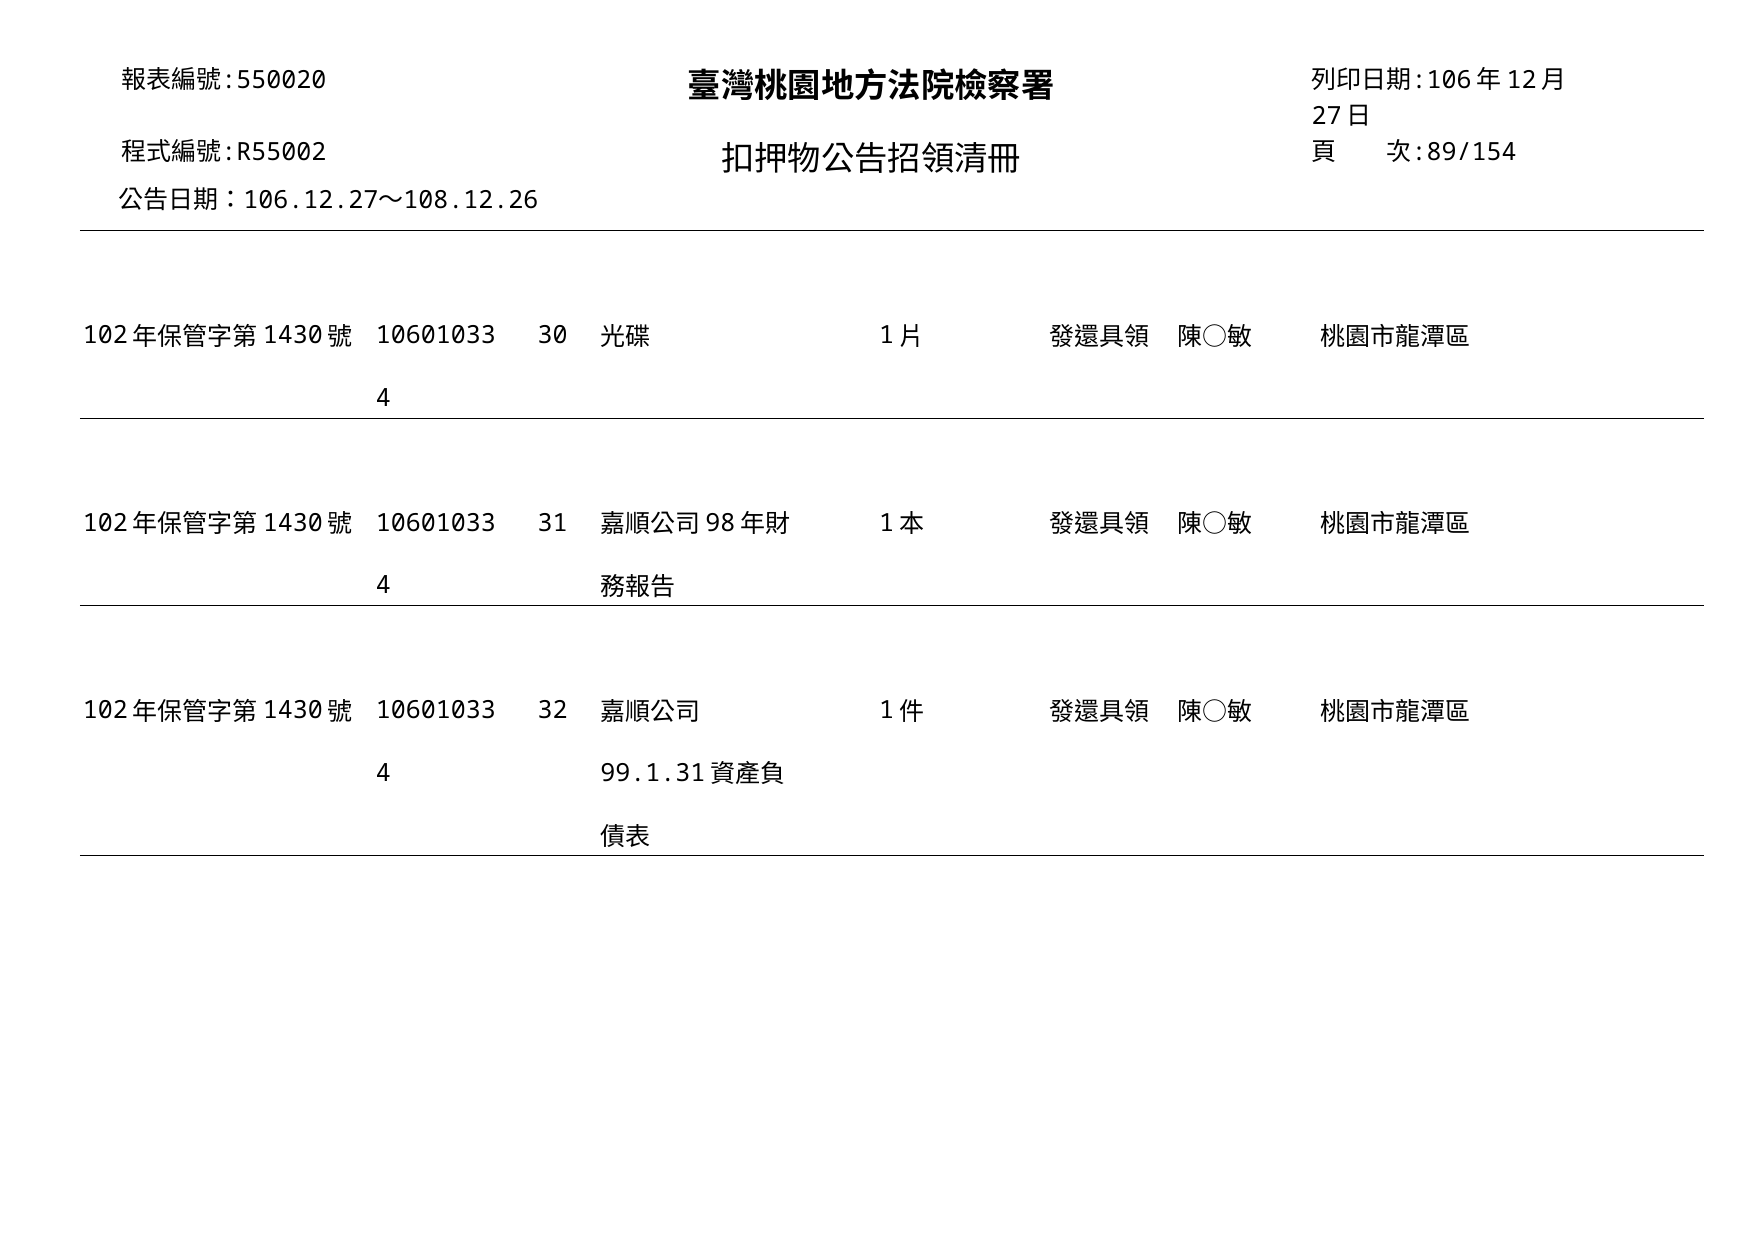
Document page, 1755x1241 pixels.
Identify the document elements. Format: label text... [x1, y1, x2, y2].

table_cell 1件 [808, 606, 927, 855]
table_cell 1片 [808, 231, 927, 417]
table_cell [1575, 231, 1704, 417]
table_cell [927, 231, 1046, 417]
table_cell 106010334 [373, 606, 507, 855]
table_cell 30 [507, 231, 597, 417]
table_cell 桃園市龍潭區 [1317, 606, 1575, 855]
table_cell 光碟 [597, 231, 807, 417]
table_cell [927, 419, 1046, 605]
table_cell 陳○敏 [1175, 231, 1317, 417]
table_cell 32 [507, 606, 597, 855]
table_cell 桃園市龍潭區 [1317, 419, 1575, 605]
table_cell 發還具領 [1046, 606, 1175, 855]
table_cell 102年保管字第1430號 [80, 606, 373, 855]
table_cell 102年保管字第1430號 [80, 231, 373, 417]
table_cell 嘉順公司98年財務報告 [597, 419, 807, 605]
table_cell 發還具領 [1046, 231, 1175, 417]
table_cell 102年保管字第1430號 [80, 419, 373, 605]
table_cell 陳○敏 [1175, 419, 1317, 605]
table_cell [1575, 419, 1704, 605]
table_cell 桃園市龍潭區 [1317, 231, 1575, 417]
table_cell [1575, 606, 1704, 855]
table_cell 發還具領 [1046, 419, 1175, 605]
table_cell 陳○敏 [1175, 606, 1317, 855]
table_cell 嘉順公司99.1.31資產負債表 [597, 606, 807, 855]
table_cell 31 [507, 419, 597, 605]
table_cell 1本 [808, 419, 927, 605]
table_cell 106010334 [373, 231, 507, 417]
table_cell 106010334 [373, 419, 507, 605]
table_cell [927, 606, 1046, 855]
